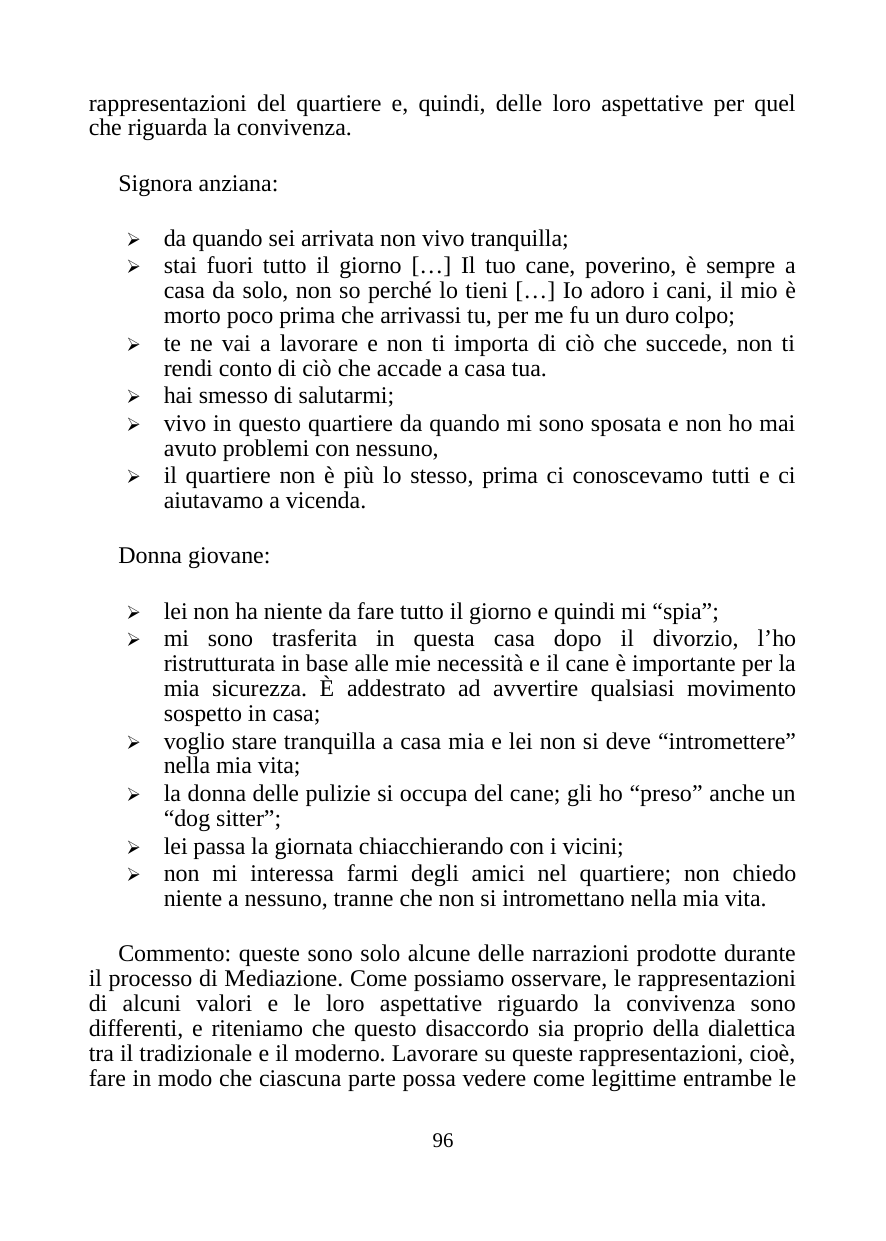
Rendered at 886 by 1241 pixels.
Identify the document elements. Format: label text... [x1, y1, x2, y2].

list vivo in questo quartiere da quando mi sono sposata e non ho mai avuto problemi con nessuno, [126, 409, 797, 461]
text Donna giovane: [88, 542, 797, 569]
list la donna delle pulizie si occupa del cane; gli ho “preso” anche un “dog sitter”; [126, 779, 797, 832]
text Signora anziana: [88, 169, 797, 196]
list voglio stare tranquilla a casa mia e lei non si deve “intromettere” nella mia vita; [126, 727, 797, 779]
text rappresentazioni del quartiere e, quindi, delle loro aspettative per quel che riguarda la convivenza. [88, 88, 797, 141]
list lei passa la giornata chiacchierando con i vicini; [126, 832, 797, 859]
list mi sono trasferita in questa casa dopo il divorzio, l’ho ristrutturata in base alle mie necessità e il cane è importante per la mia sicurezza. È addestrato ad avvertire qualsiasi movimento sospetto in casa; [126, 624, 797, 727]
list te ne vai a lavorare e non ti importa di ciò che succede, non ti rendi conto di ciò che accade a casa tua. [126, 329, 797, 381]
list stai fuori tutto il giorno […] Il tuo cane, poverino, è sempre a casa da solo, non so perché lo tieni […] Io adoro i cani, il mio è morto poco prima che arrivassi tu, per me fu un duro colpo; [126, 251, 797, 329]
list lei non ha niente da fare tutto il giorno e quindi mi “spia”; [126, 597, 797, 624]
list il quartiere non è più lo stesso, prima ci conoscevamo tutti e ci aiutavamo a vicenda. [126, 461, 797, 514]
list hai smesso di salutarmi; [126, 381, 797, 409]
text Commento: queste sono solo alcune delle narrazioni prodotte durante il processo di Mediazione. Come possiamo osservare, le rappresentazioni di alcuni valori e le loro aspettative riguardo la convivenza sono differenti, e riteniamo che questo disaccordo sia proprio della dialettica tra il tradizionale e il moderno. Lavorare su queste rappresentazioni, cioè, fare in modo che ciascuna parte possa vedere come legittime entrambe le [88, 939, 797, 1091]
list non mi interessa farmi degli amici nel quartiere; non chiedo niente a nessuno, tranne che non si intromettano nella mia vita. [126, 859, 797, 912]
list da quando sei arrivata non vivo tranquilla; [126, 224, 797, 251]
